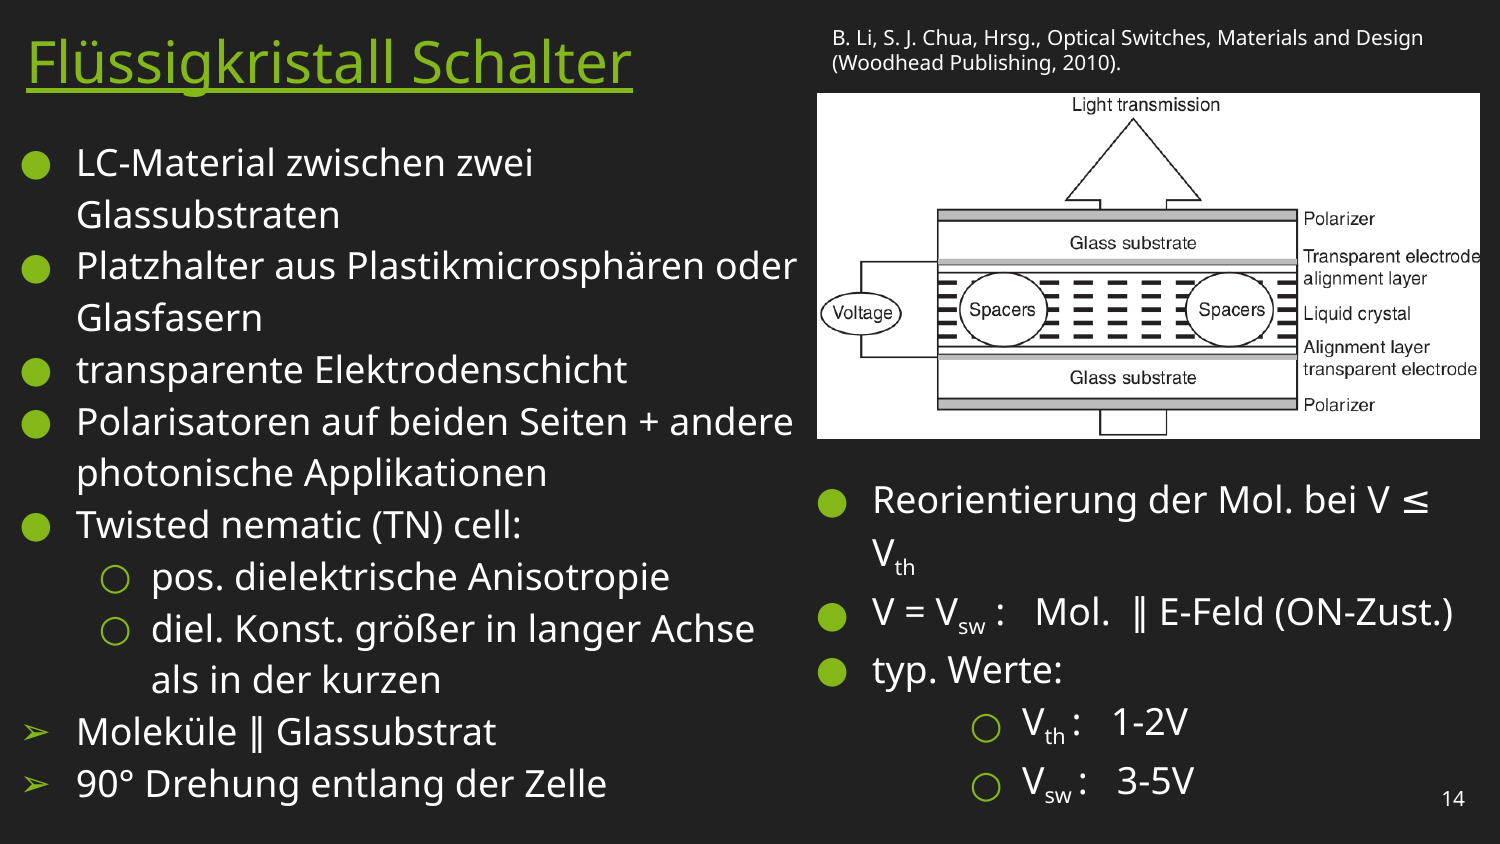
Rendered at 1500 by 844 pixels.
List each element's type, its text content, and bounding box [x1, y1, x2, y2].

list Reorientierung der Mol. bei V ≤ Vth V = Vsw : Mol. ∥ E-Feld (ON-Zust.) typ. Werte: Vth : 1-2V Vsw : 3-5V [782, 454, 1480, 765]
list LC-Material zwischen zwei Glassubstraten Platzhalter aus Plastikmicrosphären oder Glasfasern transparente Elektrodenschicht Polarisatoren auf beiden Seiten + andere photonische Applikationen Twisted nematic (TN) cell: pos. dielektrische Anisotropie diel. Konst. größer in langer Achse als in der kurzen Moleküle ∥ Glassubstrat 90° Drehung entlang der Zelle [0, 117, 818, 830]
slide_number [1389, 765, 1480, 830]
title Flüssigkristall Schalter [11, 0, 658, 94]
picture [817, 93, 1480, 439]
text_box B. Li, S. J. Chua, Hrsg., Optical Switches, Materials and Design (Woodhead Publishing, 2010). [817, 9, 1480, 85]
